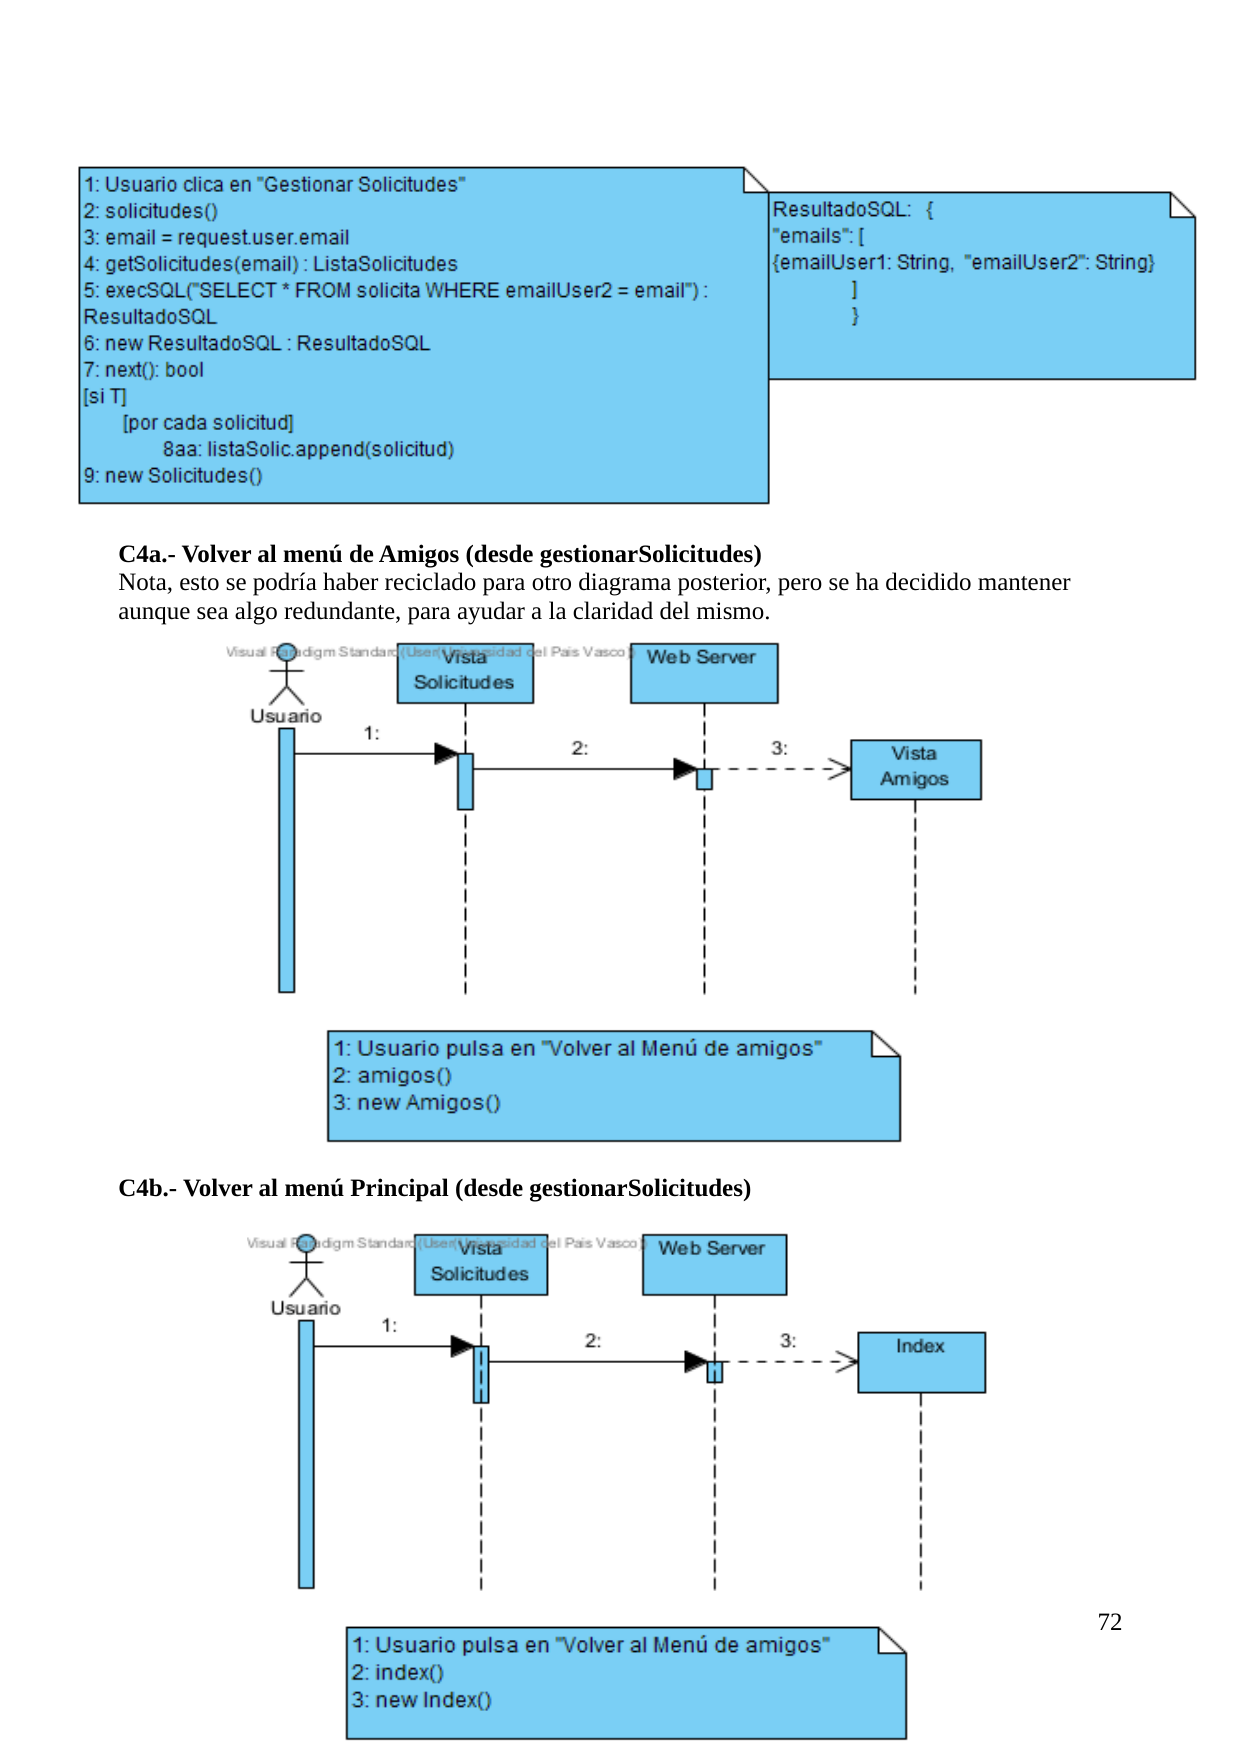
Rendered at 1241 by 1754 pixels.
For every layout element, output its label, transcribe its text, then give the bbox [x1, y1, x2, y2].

subtitle Nota, esto se podría haber reciclado para otro diagrama posterior, pero se ha decidido mantener aunque sea algo redundante, para ayudar a la claridad del mismo. [118, 568, 1122, 625]
subtitle C4a.- Volver al menú de Amigos (desde gestionarSolicitudes) [118, 539, 1122, 568]
subtitle C4b.- Volver al menú Principal (desde gestionarSolicitudes) [118, 1174, 1122, 1202]
picture [247, 1231, 994, 1747]
picture [226, 640, 990, 1149]
